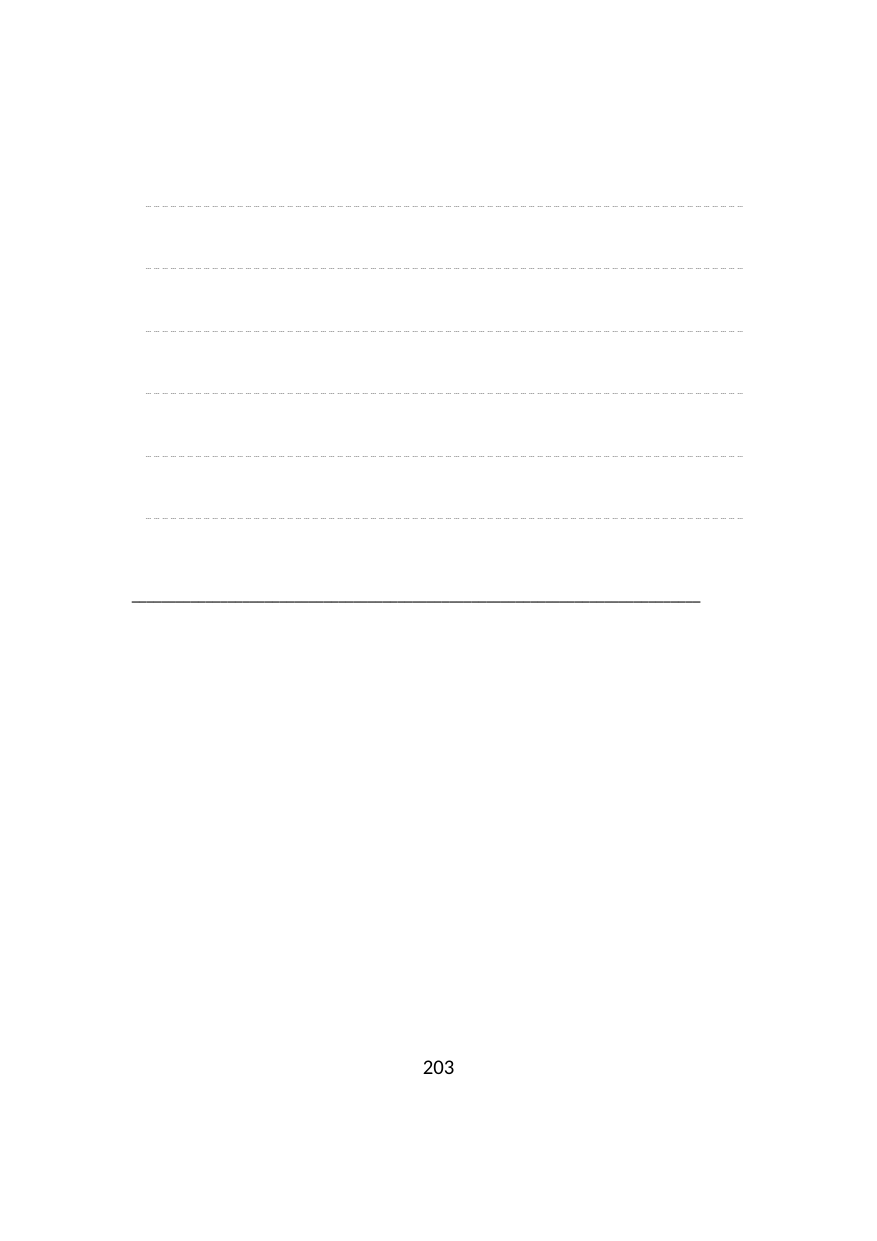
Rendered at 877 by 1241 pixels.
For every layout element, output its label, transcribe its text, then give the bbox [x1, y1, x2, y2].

text ﹉﹉﹉﹉﹉﹉﹉﹉﹉﹉﹉﹉﹉﹉﹉﹉﹉﹉﹉﹉﹉﹉﹉﹉﹉﹉﹉﹉﹉﹉﹉﹉﹉﹉﹉﹉﹉﹉﹉﹉﹉﹉﹉﹉﹉﹉﹉﹉﹉﹉﹉﹉﹉﹉﹉﹉﹉﹉﹉﹉﹉﹉﹉﹉﹉﹉﹉﹉﹉﹉﹉﹉ [144, 293, 745, 355]
subtitle _____________________________________________________________________________ [132, 552, 745, 615]
text ﹉﹉﹉﹉﹉﹉﹉﹉﹉﹉﹉﹉﹉﹉﹉﹉﹉﹉﹉﹉﹉﹉﹉﹉﹉﹉﹉﹉﹉﹉﹉﹉﹉﹉﹉﹉﹉﹉﹉﹉﹉﹉﹉﹉﹉﹉﹉﹉﹉﹉﹉﹉﹉﹉﹉﹉﹉﹉﹉﹉﹉﹉﹉﹉﹉﹉﹉﹉﹉﹉﹉﹉ [144, 230, 745, 293]
text ﹉﹉﹉﹉﹉﹉﹉﹉﹉﹉﹉﹉﹉﹉﹉﹉﹉﹉﹉﹉﹉﹉﹉﹉﹉﹉﹉﹉﹉﹉﹉﹉﹉﹉﹉﹉﹉﹉﹉﹉﹉﹉﹉﹉﹉﹉﹉﹉﹉﹉﹉﹉﹉﹉﹉﹉﹉﹉﹉﹉﹉﹉﹉﹉﹉﹉﹉﹉﹉﹉﹉﹉ [144, 480, 745, 543]
text ﹉﹉﹉﹉﹉﹉﹉﹉﹉﹉﹉﹉﹉﹉﹉﹉﹉﹉﹉﹉﹉﹉﹉﹉﹉﹉﹉﹉﹉﹉﹉﹉﹉﹉﹉﹉﹉﹉﹉﹉﹉﹉﹉﹉﹉﹉﹉﹉﹉﹉﹉﹉﹉﹉﹉﹉﹉﹉﹉﹉﹉﹉﹉﹉﹉﹉﹉﹉﹉﹉﹉﹉ [144, 355, 745, 418]
text ﹉﹉﹉﹉﹉﹉﹉﹉﹉﹉﹉﹉﹉﹉﹉﹉﹉﹉﹉﹉﹉﹉﹉﹉﹉﹉﹉﹉﹉﹉﹉﹉﹉﹉﹉﹉﹉﹉﹉﹉﹉﹉﹉﹉﹉﹉﹉﹉﹉﹉﹉﹉﹉﹉﹉﹉﹉﹉﹉﹉﹉﹉﹉﹉﹉﹉﹉﹉﹉﹉﹉﹉ [144, 168, 745, 230]
text ﹉﹉﹉﹉﹉﹉﹉﹉﹉﹉﹉﹉﹉﹉﹉﹉﹉﹉﹉﹉﹉﹉﹉﹉﹉﹉﹉﹉﹉﹉﹉﹉﹉﹉﹉﹉﹉﹉﹉﹉﹉﹉﹉﹉﹉﹉﹉﹉﹉﹉﹉﹉﹉﹉﹉﹉﹉﹉﹉﹉﹉﹉﹉﹉﹉﹉﹉﹉﹉﹉﹉﹉ [144, 418, 745, 480]
